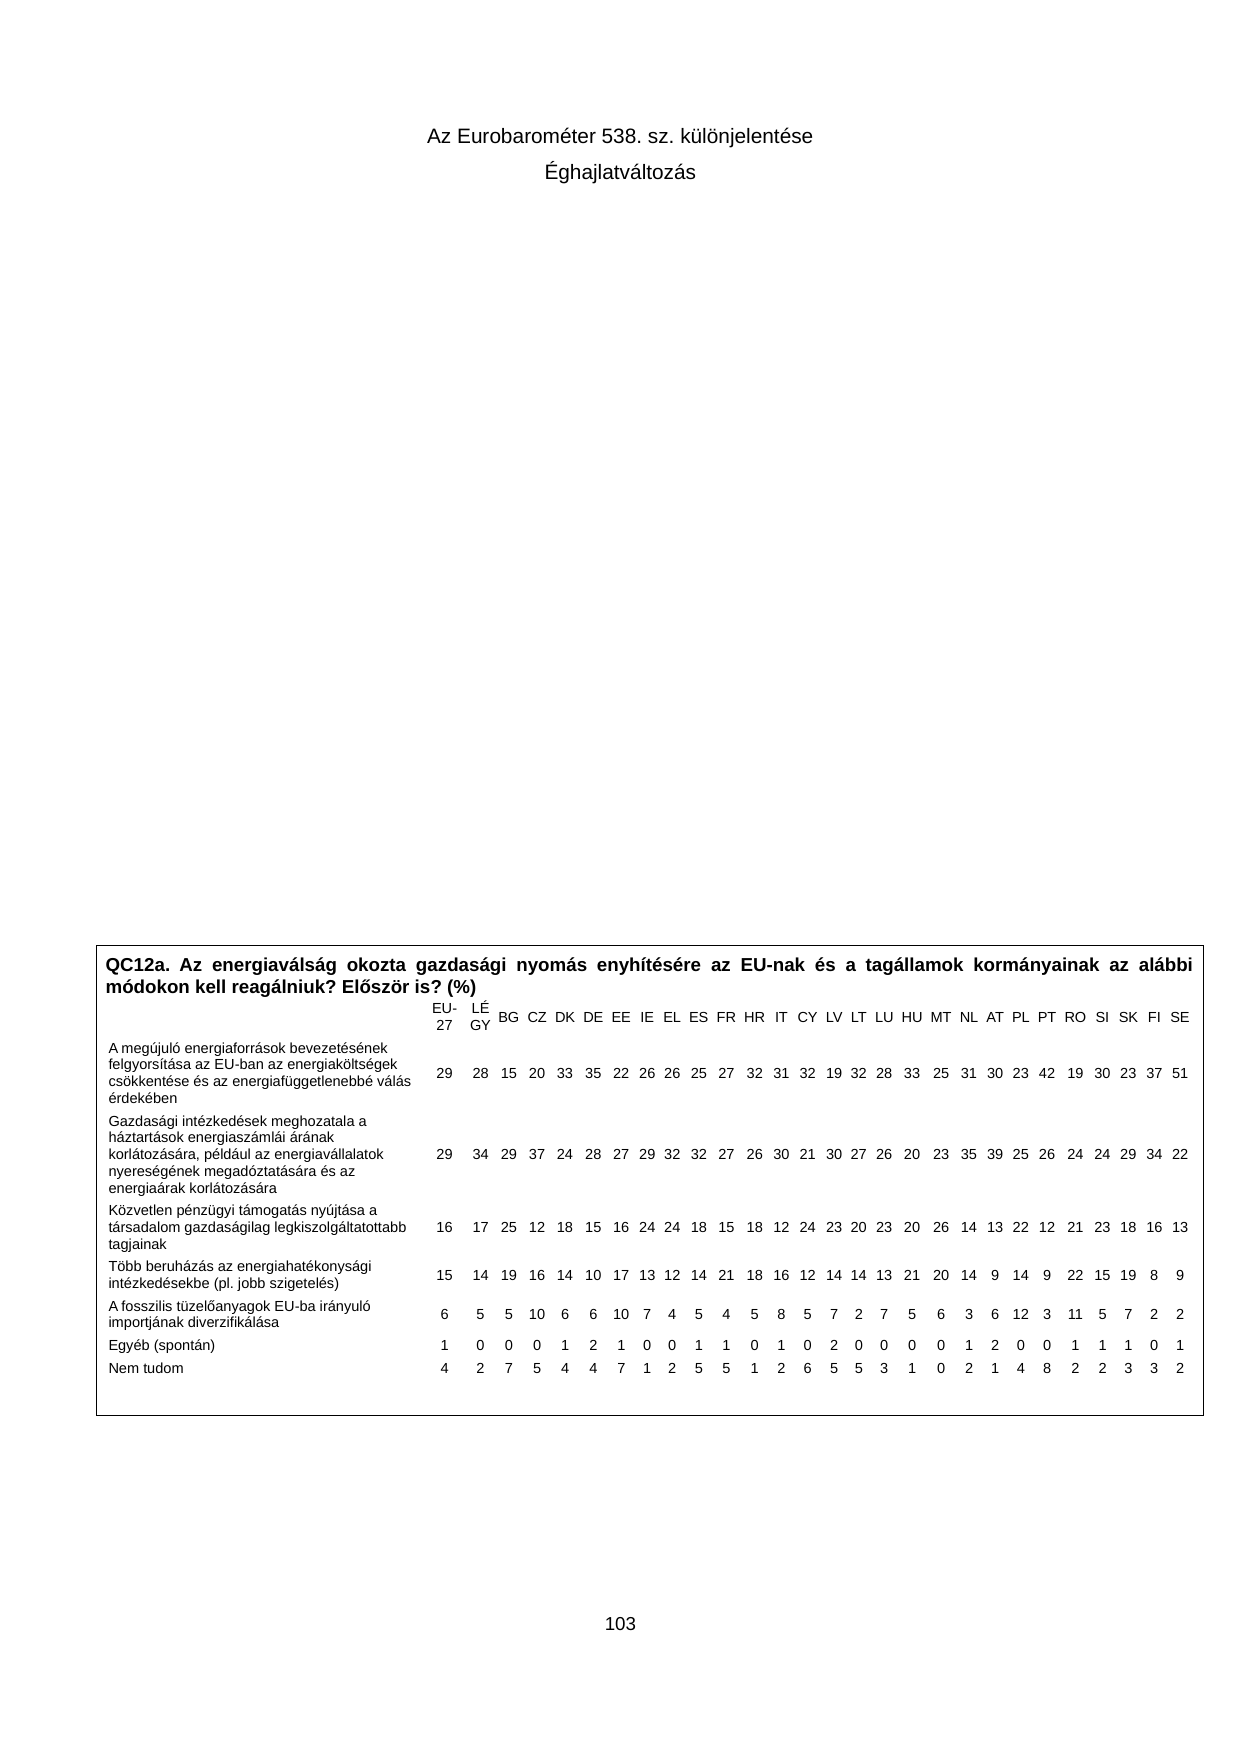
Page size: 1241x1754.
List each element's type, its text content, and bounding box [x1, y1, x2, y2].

table_cell 23 [926, 1109, 955, 1199]
table_cell 33 [551, 1036, 579, 1109]
table_header CY [793, 997, 822, 1036]
table_cell 30 [822, 1109, 846, 1199]
table_cell 1 [551, 1334, 579, 1356]
table_cell 19 [822, 1036, 846, 1109]
table_cell 16 [422, 1199, 467, 1255]
table_cell 32 [793, 1036, 822, 1109]
table_header MT [926, 997, 955, 1036]
table_cell 10 [523, 1295, 551, 1334]
table_cell 34 [467, 1109, 494, 1199]
table_cell 34 [1142, 1109, 1166, 1199]
table_cell 17 [607, 1255, 635, 1294]
table_cell 18 [685, 1199, 712, 1255]
table_cell 12 [769, 1199, 793, 1255]
table_cell 15 [713, 1199, 740, 1255]
table_cell 25 [1008, 1109, 1033, 1199]
table_cell 25 [685, 1036, 712, 1109]
table_cell 4 [579, 1356, 607, 1379]
table_cell A fosszilis tüzelőanyagok EU-ba irányuló importjának diverzifikálása [105, 1295, 422, 1334]
table_header EE [607, 997, 635, 1036]
table_cell 1 [422, 1334, 467, 1356]
table_header ES [685, 997, 712, 1036]
table_header RO [1060, 997, 1090, 1036]
table_header FR [713, 997, 740, 1036]
table_cell 2 [769, 1356, 793, 1379]
table_cell 6 [579, 1295, 607, 1334]
table_cell 20 [846, 1199, 871, 1255]
table_cell 22 [1060, 1255, 1090, 1294]
table_cell 19 [1114, 1255, 1142, 1294]
table_cell 4 [713, 1295, 740, 1334]
table_header [105, 997, 422, 1036]
table_cell 29 [422, 1036, 467, 1109]
table_cell 29 [635, 1109, 659, 1199]
table_cell 24 [551, 1109, 579, 1199]
table_cell 0 [793, 1334, 822, 1356]
table_cell 37 [1142, 1036, 1166, 1109]
table_cell 15 [422, 1255, 467, 1294]
table_cell 24 [793, 1199, 822, 1255]
table_cell 16 [1142, 1199, 1166, 1255]
table_cell 2 [846, 1295, 871, 1334]
table_cell 51 [1166, 1036, 1194, 1109]
table_cell 0 [659, 1334, 685, 1356]
table_cell 13 [871, 1255, 897, 1294]
table_cell 3 [871, 1356, 897, 1379]
table_cell 0 [467, 1334, 494, 1356]
table_cell 32 [659, 1109, 685, 1199]
table_cell 6 [551, 1295, 579, 1334]
table_cell 0 [926, 1334, 955, 1356]
table_cell 21 [793, 1109, 822, 1199]
table_header IE [635, 997, 659, 1036]
table_cell 21 [1060, 1199, 1090, 1255]
table_cell 4 [1008, 1356, 1033, 1379]
table_header PL [1008, 997, 1033, 1036]
table_cell 37 [523, 1109, 551, 1199]
table_cell 23 [1114, 1036, 1142, 1109]
table_cell 1 [635, 1356, 659, 1379]
table_cell 0 [926, 1356, 955, 1379]
table_cell 0 [635, 1334, 659, 1356]
table_cell 6 [422, 1295, 467, 1334]
table_cell 27 [607, 1109, 635, 1199]
table_cell 5 [793, 1295, 822, 1334]
table_cell 32 [685, 1109, 712, 1199]
table_cell 26 [659, 1036, 685, 1109]
table_cell 7 [871, 1295, 897, 1334]
table_cell 18 [1114, 1199, 1142, 1255]
table_cell 9 [1166, 1255, 1194, 1294]
table_cell 42 [1034, 1036, 1060, 1109]
table_cell 1 [982, 1356, 1008, 1379]
table_cell 8 [1142, 1255, 1166, 1294]
table_cell 14 [846, 1255, 871, 1294]
table_cell 29 [1114, 1109, 1142, 1199]
table_cell 5 [685, 1356, 712, 1379]
table_cell 35 [579, 1036, 607, 1109]
table_header EL [659, 997, 685, 1036]
table_cell 16 [769, 1255, 793, 1294]
table_cell 24 [659, 1199, 685, 1255]
table_cell 5 [713, 1356, 740, 1379]
table_cell 5 [685, 1295, 712, 1334]
table_cell 28 [871, 1036, 897, 1109]
table_cell 4 [422, 1356, 467, 1379]
table_cell 26 [635, 1036, 659, 1109]
table_header PT [1034, 997, 1060, 1036]
table_cell 3 [1142, 1356, 1166, 1379]
table_header DK [551, 997, 579, 1036]
table_cell 3 [1114, 1356, 1142, 1379]
table_cell 12 [1034, 1199, 1060, 1255]
table_cell Több beruházás az energiahatékonysági intézkedésekbe (pl. jobb szigetelés) [105, 1255, 422, 1294]
table_cell 1 [769, 1334, 793, 1356]
table_cell 2 [822, 1334, 846, 1356]
table_cell 8 [769, 1295, 793, 1334]
table_cell 1 [1166, 1334, 1194, 1356]
table_cell 7 [1114, 1295, 1142, 1334]
table_cell 2 [467, 1356, 494, 1379]
table_cell 33 [897, 1036, 926, 1109]
table_header SK [1114, 997, 1142, 1036]
table_cell 14 [955, 1199, 982, 1255]
table_cell 20 [926, 1255, 955, 1294]
table_cell 5 [846, 1356, 871, 1379]
table_cell Gazdasági intézkedések meghozatala a háztartások energiaszámlái árának korlátozására, például az energiavállalatok nyereségének megadóztatására és az energiaárak korlátozására [105, 1109, 422, 1199]
table_cell 9 [982, 1255, 1008, 1294]
table_cell Nem tudom [105, 1356, 422, 1379]
table_cell 29 [422, 1109, 467, 1199]
table_cell 5 [897, 1295, 926, 1334]
table_header LÉGY [467, 997, 494, 1036]
table_cell 4 [659, 1295, 685, 1334]
table_cell 12 [793, 1255, 822, 1294]
table_cell 14 [1008, 1255, 1033, 1294]
table_header LU [871, 997, 897, 1036]
table_cell 18 [740, 1255, 769, 1294]
table_cell 15 [494, 1036, 523, 1109]
table_cell 2 [579, 1334, 607, 1356]
table_cell 0 [897, 1334, 926, 1356]
table_cell 21 [897, 1255, 926, 1294]
table_cell 0 [1034, 1334, 1060, 1356]
table_cell 29 [494, 1109, 523, 1199]
table_cell Egyéb (spontán) [105, 1334, 422, 1356]
table_cell 1 [607, 1334, 635, 1356]
table_cell 39 [982, 1109, 1008, 1199]
table_cell 5 [467, 1295, 494, 1334]
table_cell 15 [1090, 1255, 1114, 1294]
table_cell 6 [926, 1295, 955, 1334]
table_cell 7 [635, 1295, 659, 1334]
table_cell 31 [955, 1036, 982, 1109]
table_cell 32 [740, 1036, 769, 1109]
table_cell 0 [1008, 1334, 1033, 1356]
table_cell 10 [607, 1295, 635, 1334]
table_cell 5 [1090, 1295, 1114, 1334]
table_cell 13 [635, 1255, 659, 1294]
table_cell 2 [1060, 1356, 1090, 1379]
table_cell 4 [551, 1356, 579, 1379]
table_cell 0 [494, 1334, 523, 1356]
table_cell 28 [579, 1109, 607, 1199]
table_cell 7 [607, 1356, 635, 1379]
table_cell 6 [982, 1295, 1008, 1334]
table_cell 24 [1090, 1109, 1114, 1199]
table_header LV [822, 997, 846, 1036]
table_cell 18 [551, 1199, 579, 1255]
table_cell 0 [846, 1334, 871, 1356]
table_cell 5 [740, 1295, 769, 1334]
table_cell 26 [740, 1109, 769, 1199]
table_cell 24 [635, 1199, 659, 1255]
table_cell 5 [822, 1356, 846, 1379]
table_cell 1 [713, 1334, 740, 1356]
table_cell 7 [822, 1295, 846, 1334]
table_cell 8 [1034, 1356, 1060, 1379]
table_cell 20 [897, 1109, 926, 1199]
table_cell 25 [494, 1199, 523, 1255]
table_cell 14 [551, 1255, 579, 1294]
table_cell 2 [982, 1334, 1008, 1356]
table_cell 18 [740, 1199, 769, 1255]
text QC12a. Az energiaválság okozta gazdasági nyomás enyhítésére az EU-nak és a tagállamok kormányainak az alábbi módokon kell reagálniuk? Először is? (%) [105, 954, 1194, 997]
table_cell 27 [713, 1109, 740, 1199]
table_cell 3 [955, 1295, 982, 1334]
table_header LT [846, 997, 871, 1036]
table_cell 30 [982, 1036, 1008, 1109]
table_cell 2 [659, 1356, 685, 1379]
table_cell A megújuló energiaforrások bevezetésének felgyorsítása az EU-ban az energiaköltségek csökkentése és az energiafüggetlenebbé válás érdekében [105, 1036, 422, 1109]
table_cell 5 [523, 1356, 551, 1379]
table_cell 12 [523, 1199, 551, 1255]
table_cell 6 [793, 1356, 822, 1379]
table_cell 27 [846, 1109, 871, 1199]
table_cell 31 [769, 1036, 793, 1109]
table_cell 2 [1090, 1356, 1114, 1379]
table_cell 35 [955, 1109, 982, 1199]
table_cell 28 [467, 1036, 494, 1109]
table_cell 1 [897, 1356, 926, 1379]
table_cell 1 [740, 1356, 769, 1379]
table_cell 26 [1034, 1109, 1060, 1199]
table_cell 16 [523, 1255, 551, 1294]
table_cell 0 [871, 1334, 897, 1356]
table_cell 0 [1142, 1334, 1166, 1356]
table_cell 26 [926, 1199, 955, 1255]
table_cell 2 [1166, 1295, 1194, 1334]
table_header BG [494, 997, 523, 1036]
table_header FI [1142, 997, 1166, 1036]
table_header DE [579, 997, 607, 1036]
table_cell 20 [897, 1199, 926, 1255]
table_cell 11 [1060, 1295, 1090, 1334]
table_cell Közvetlen pénzügyi támogatás nyújtása a társadalom gazdaságilag legkiszolgáltatottabb tagjainak [105, 1199, 422, 1255]
table_header NL [955, 997, 982, 1036]
table_header SI [1090, 997, 1114, 1036]
table_cell 12 [1008, 1295, 1033, 1334]
table_cell 30 [1090, 1036, 1114, 1109]
table_header HR [740, 997, 769, 1036]
table_cell 1 [955, 1334, 982, 1356]
table_header CZ [523, 997, 551, 1036]
table_cell 14 [822, 1255, 846, 1294]
table_cell 5 [494, 1295, 523, 1334]
table_cell 16 [607, 1199, 635, 1255]
table_cell 32 [846, 1036, 871, 1109]
table_cell 1 [1090, 1334, 1114, 1356]
table_cell 23 [871, 1199, 897, 1255]
table_header SE [1166, 997, 1194, 1036]
table_header EU-27 [422, 997, 467, 1036]
table_cell 12 [659, 1255, 685, 1294]
table_cell 19 [1060, 1036, 1090, 1109]
table_cell 9 [1034, 1255, 1060, 1294]
table_cell 27 [713, 1036, 740, 1109]
table_cell 13 [982, 1199, 1008, 1255]
table_cell 10 [579, 1255, 607, 1294]
table_cell 17 [467, 1199, 494, 1255]
table_cell 13 [1166, 1199, 1194, 1255]
table_cell 20 [523, 1036, 551, 1109]
table_cell 26 [871, 1109, 897, 1199]
table_cell 22 [1008, 1199, 1033, 1255]
table_cell 2 [1142, 1295, 1166, 1334]
table_cell 21 [713, 1255, 740, 1294]
table_cell 14 [685, 1255, 712, 1294]
table_cell 14 [955, 1255, 982, 1294]
table_header HU [897, 997, 926, 1036]
table_cell 25 [926, 1036, 955, 1109]
table_header AT [982, 997, 1008, 1036]
table_cell 14 [467, 1255, 494, 1294]
table_cell 2 [1166, 1356, 1194, 1379]
table_cell 30 [769, 1109, 793, 1199]
table_cell 2 [955, 1356, 982, 1379]
table_cell 22 [1166, 1109, 1194, 1199]
table_cell 23 [1008, 1036, 1033, 1109]
table_cell 1 [1114, 1334, 1142, 1356]
table_cell 7 [494, 1356, 523, 1379]
table_cell 1 [685, 1334, 712, 1356]
table_cell 0 [523, 1334, 551, 1356]
table_cell 23 [1090, 1199, 1114, 1255]
table_cell 23 [822, 1199, 846, 1255]
table_cell 24 [1060, 1109, 1090, 1199]
table_header IT [769, 997, 793, 1036]
table_cell 22 [607, 1036, 635, 1109]
table_cell 19 [494, 1255, 523, 1294]
table_cell 1 [1060, 1334, 1090, 1356]
table_cell 15 [579, 1199, 607, 1255]
table_cell 3 [1034, 1295, 1060, 1334]
table_cell 0 [740, 1334, 769, 1356]
